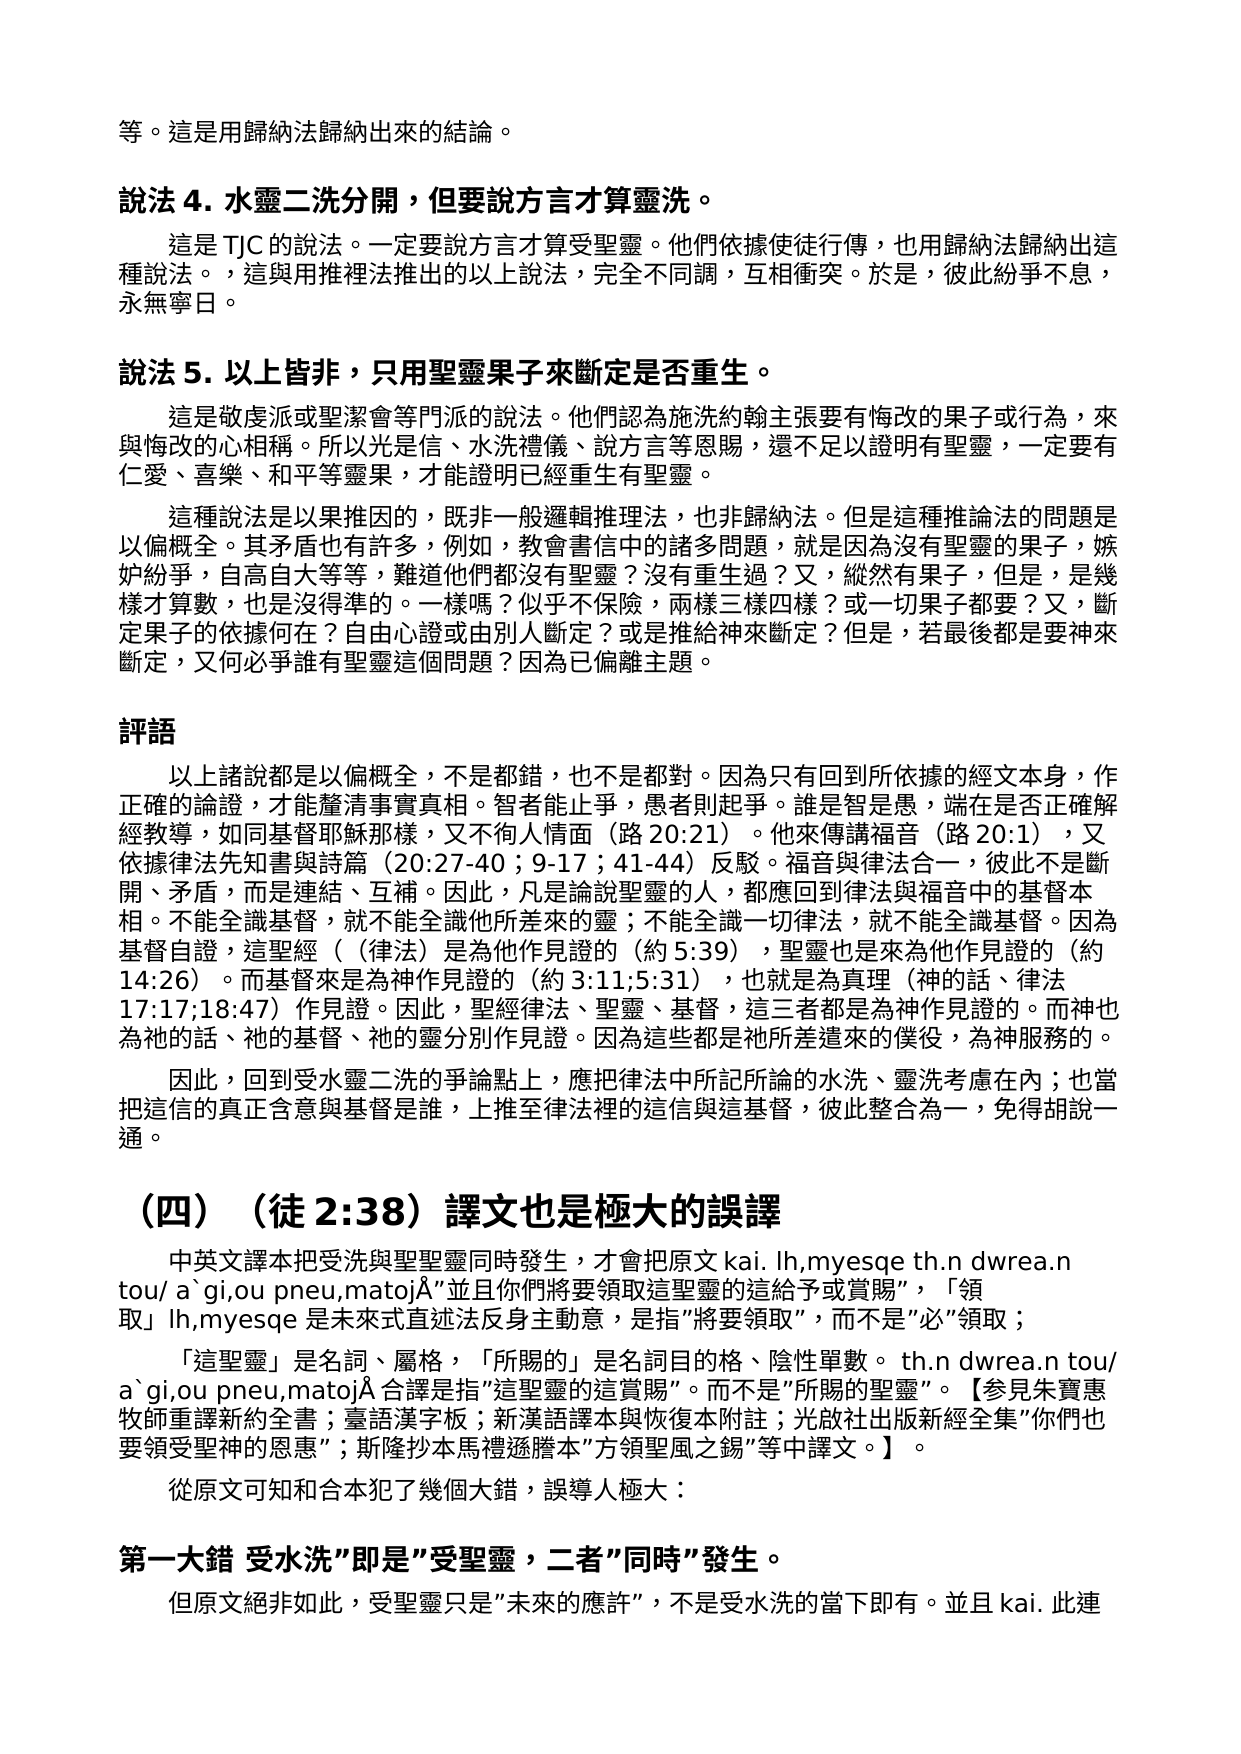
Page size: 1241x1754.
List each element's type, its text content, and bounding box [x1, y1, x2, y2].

subtitle （四）（徒2:38）譯文也是極大的誤譯 [118, 1191, 1122, 1234]
subtitle 評語 [118, 715, 1122, 749]
text 從原文可知和合本犯了幾個大錯，誤導人極大： [118, 1476, 1122, 1505]
subtitle 第一大錯 受水洗”即是”受聖靈，二者”同時”發生。 [118, 1543, 1122, 1577]
text 這是敬虔派或聖潔會等門派的說法。他們認為施洗約翰主張要有悔改的果子或行為，來與悔改的心相稱。所以光是信、水洗禮儀、說方言等恩賜，還不足以證明有聖靈，一定要有仁愛、喜樂、和平等靈果，才能證明已經重生有聖靈。 [118, 403, 1122, 490]
subtitle 說法4. 水靈二洗分開，但要說方言才算靈洗。 [118, 185, 1122, 219]
text 「這聖靈」是名詞、屬格，「所賜的」是名詞目的格、陰性單數。 th.n dwrea.n tou/ a`gi,ou pneu,matojÅ合譯是指”這聖靈的這賞賜”。而不是”所賜的聖靈”。【参見朱寶惠牧師重譯新約全書；臺語漢字板；新漢語譯本與恢復本附註；光啟社出版新經全集”你們也要領受聖神的恩惠”；斯隆抄本馬禮遜謄本”方領聖風之錫”等中譯文。】。 [118, 1347, 1122, 1464]
subtitle 說法5. 以上皆非，只用聖靈果子來斷定是否重生。 [118, 356, 1122, 390]
text 因此，回到受水靈二洗的爭論點上，應把律法中所記所論的水洗、靈洗考慮在內；也當把這信的真正含意與基督是誰，上推至律法裡的這信與這基督，彼此整合為一，免得胡說一通。 [118, 1066, 1122, 1153]
text 這是TJC的說法。一定要說方言才算受聖靈。他們依據使徒行傳，也用歸納法歸納出這種說法。，這與用推裡法推出的以上說法，完全不同調，互相衝突。於是，彼此紛爭不息，永無寧日。 [118, 231, 1122, 319]
text 這種說法是以果推因的，既非一般邏輯推理法，也非歸納法。但是這種推論法的問題是以偏概全。其矛盾也有許多，例如，教會書信中的諸多問題，就是因為沒有聖靈的果子，嫉妒紛爭，自高自大等等，難道他們都沒有聖靈？沒有重生過？又，縱然有果子，但是，是幾樣才算數，也是沒得準的。一樣嗎？似乎不保險，兩樣三樣四樣？或一切果子都要？又，斷定果子的依據何在？自由心證或由別人斷定？或是推給神來斷定？但是，若最後都是要神來斷定，又何必爭誰有聖靈這個問題？因為已偏離主題。 [118, 503, 1122, 678]
text 等。這是用歸納法歸納出來的結論。 [118, 118, 1122, 147]
text 中英文譯本把受洗與聖聖靈同時發生，才會把原文kai. lh,myesqe th.n dwrea.n tou/ a`gi,ou pneu,matojÅ”並且你們將要領取這聖靈的這給予或賞賜”，「領取」lh,myesqe 是未來式直述法反身主動意，是指”將要領取”，而不是”必”領取； [118, 1247, 1122, 1334]
text 以上諸說都是以偏概全，不是都錯，也不是都對。因為只有回到所依據的經文本身，作正確的論證，才能釐清事實真相。智者能止爭，愚者則起爭。誰是智是愚，端在是否正確解經教導，如同基督耶穌那樣，又不徇人情面（路20:21）。他來傳講福音（路20:1），又依據律法先知書與詩篇（20:27-40；9-17；41-44）反駁。福音與律法合一，彼此不是斷開、矛盾，而是連結、互補。因此，凡是論說聖靈的人，都應回到律法與福音中的基督本相。不能全識基督，就不能全識他所差來的靈；不能全識一切律法，就不能全識基督。因為基督自證，這聖經（（律法）是為他作見證的（約5:39），聖靈也是來為他作見證的（約14:26）。而基督來是為神作見證的（約3:11;5:31），也就是為真理（神的話、律法17:17;18:47）作見證。因此，聖經律法、聖靈、基督，這三者都是為神作見證的。而神也為祂的話、祂的基督、祂的靈分別作見證。因為這些都是祂所差遣來的僕役，為神服務的。 [118, 762, 1122, 1053]
text 但原文絕非如此，受聖靈只是”未來的應許”，不是受水洗的當下即有。並且kai. 此連 [118, 1589, 1122, 1618]
